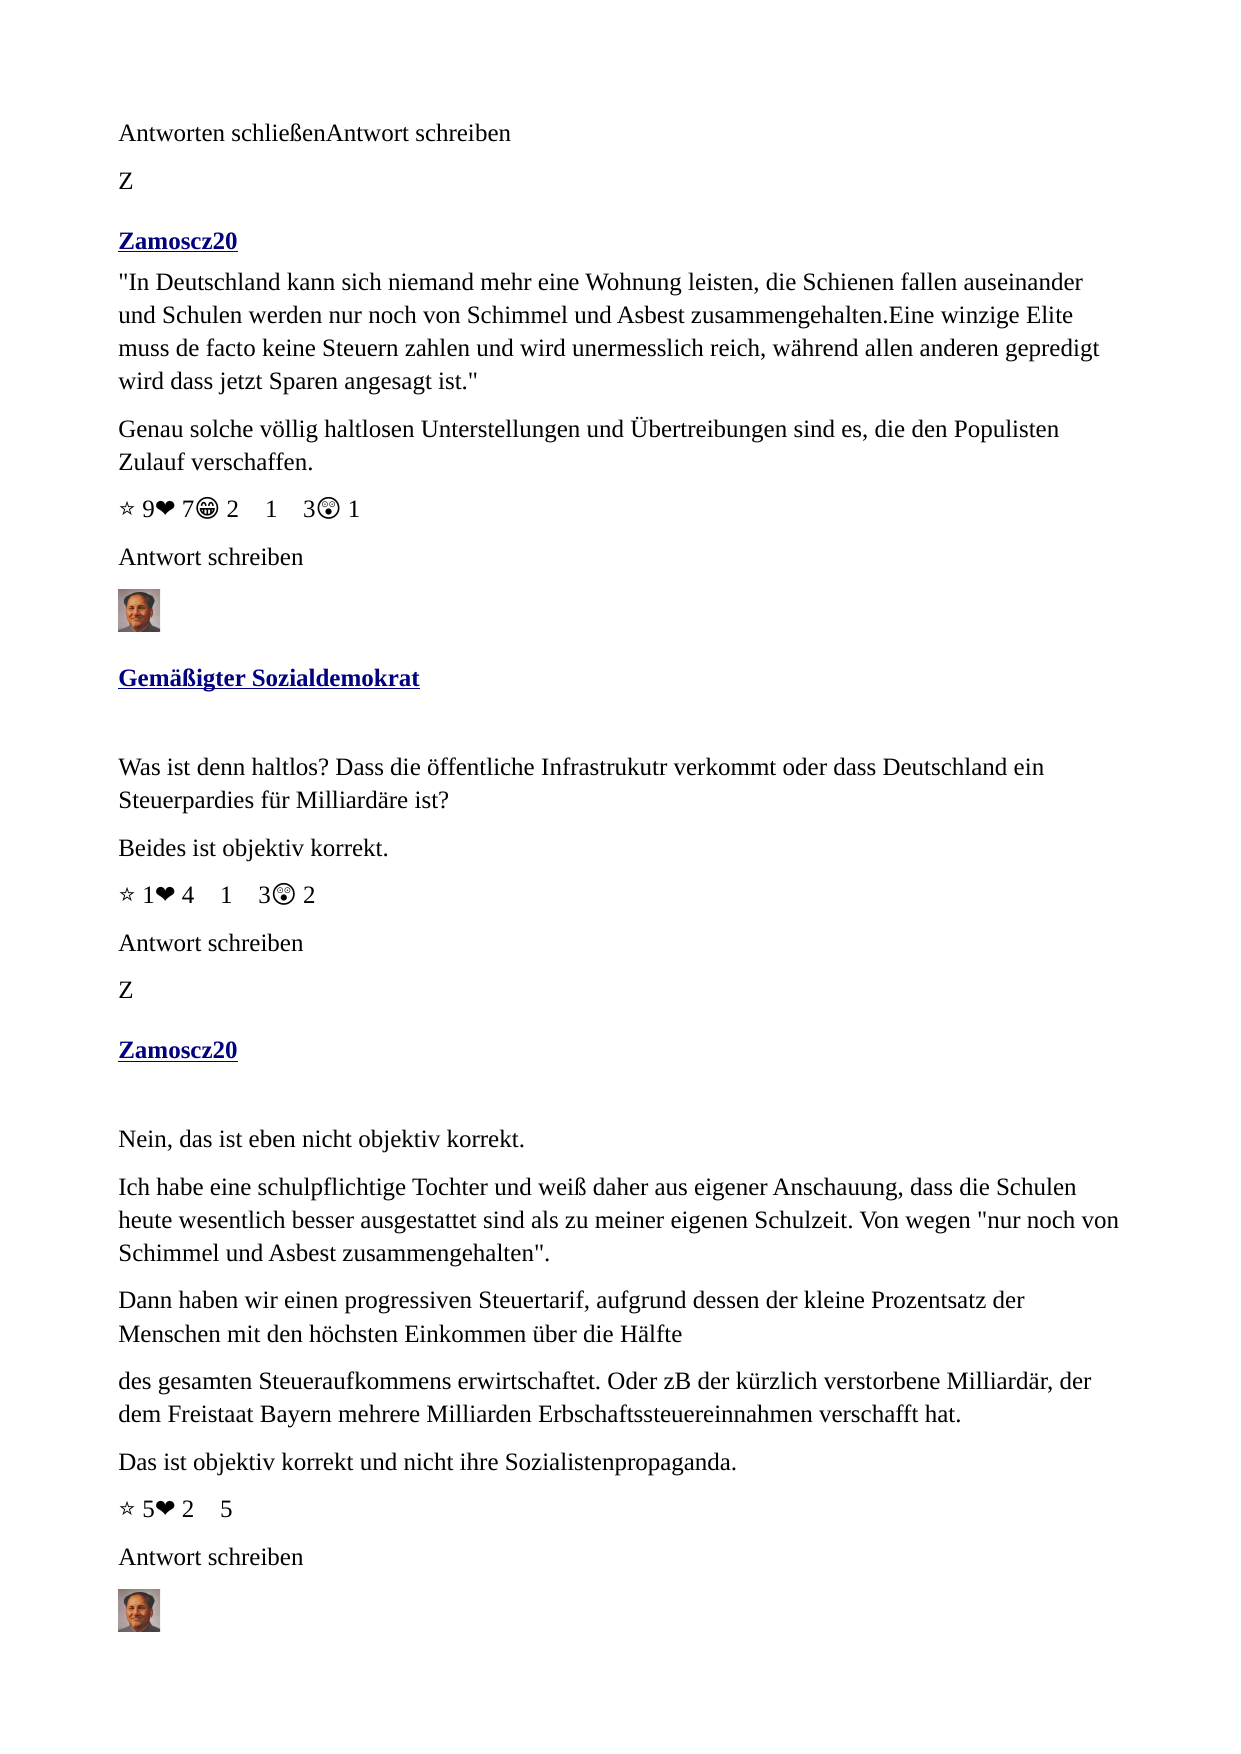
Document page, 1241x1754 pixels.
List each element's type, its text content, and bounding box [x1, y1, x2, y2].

picture [118, 1589, 161, 1632]
text Antwort schreiben [118, 1542, 1122, 1571]
text Z [118, 166, 1122, 194]
text Genau solche völlig haltlosen Unterstellungen und Übertreibungen sind es, die den Populisten Zulauf verschaffen. [118, 414, 1122, 476]
text ⭐️ 1❤️ 4🙁 1🤨 3😲 2 [118, 880, 1122, 909]
picture [118, 589, 161, 632]
text Antwort schreiben [118, 928, 1122, 957]
subtitle Zamoscz20 [118, 1036, 1122, 1064]
text Das ist objektiv korrekt und nicht ihre Sozialistenpropaganda. [118, 1447, 1122, 1476]
text ⭐️ 5❤️ 2🤨 5 [118, 1494, 1122, 1523]
text Dann haben wir einen progressiven Steuertarif, aufgrund dessen der kleine Prozentsatz der Menschen mit den höchsten Einkommen über die Hälfte [118, 1286, 1122, 1347]
text Beides ist objektiv korrekt. [118, 833, 1122, 861]
text Antwort schreiben [118, 542, 1122, 571]
subtitle Zamoscz20 [118, 226, 1122, 254]
subtitle Gemäßigter Sozialdemokrat [118, 663, 1122, 692]
text ⭐️ 9❤️ 7😁 2🙁 1🤨 3😲 1 [118, 494, 1122, 523]
text "In Deutschland kann sich niemand mehr eine Wohnung leisten, die Schienen fallen auseinander und Schulen werden nur noch von Schimmel und Asbest zusammengehalten.Eine winzige Elite muss de facto keine Steuern zahlen und wird unermesslich reich, während allen anderen gepredigt wird dass jetzt Sparen angesagt ist." [118, 267, 1122, 395]
text des gesamten Steueraufkommens erwirtschaftet. Oder zB der kürzlich verstorbene Milliardär, der dem Freistaat Bayern mehrere Milliarden Erbschaftssteuereinnahmen verschafft hat. [118, 1366, 1122, 1428]
text Nein, das ist eben nicht objektiv korrekt. [118, 1124, 1122, 1153]
text Antworten schließenAntwort schreiben [118, 118, 1122, 147]
text Was ist denn haltlos? Dass die öffentliche Infrastrukutr verkommt oder dass Deutschland ein Steuerpardies für Milliardäre ist? [118, 752, 1122, 814]
text Ich habe eine schulpflichtige Tochter und weiß daher aus eigener Anschauung, dass die Schulen heute wesentlich besser ausgestattet sind als zu meiner eigenen Schulzeit. Von wegen "nur noch von Schimmel und Asbest zusammengehalten". [118, 1172, 1122, 1267]
text Z [118, 975, 1122, 1004]
